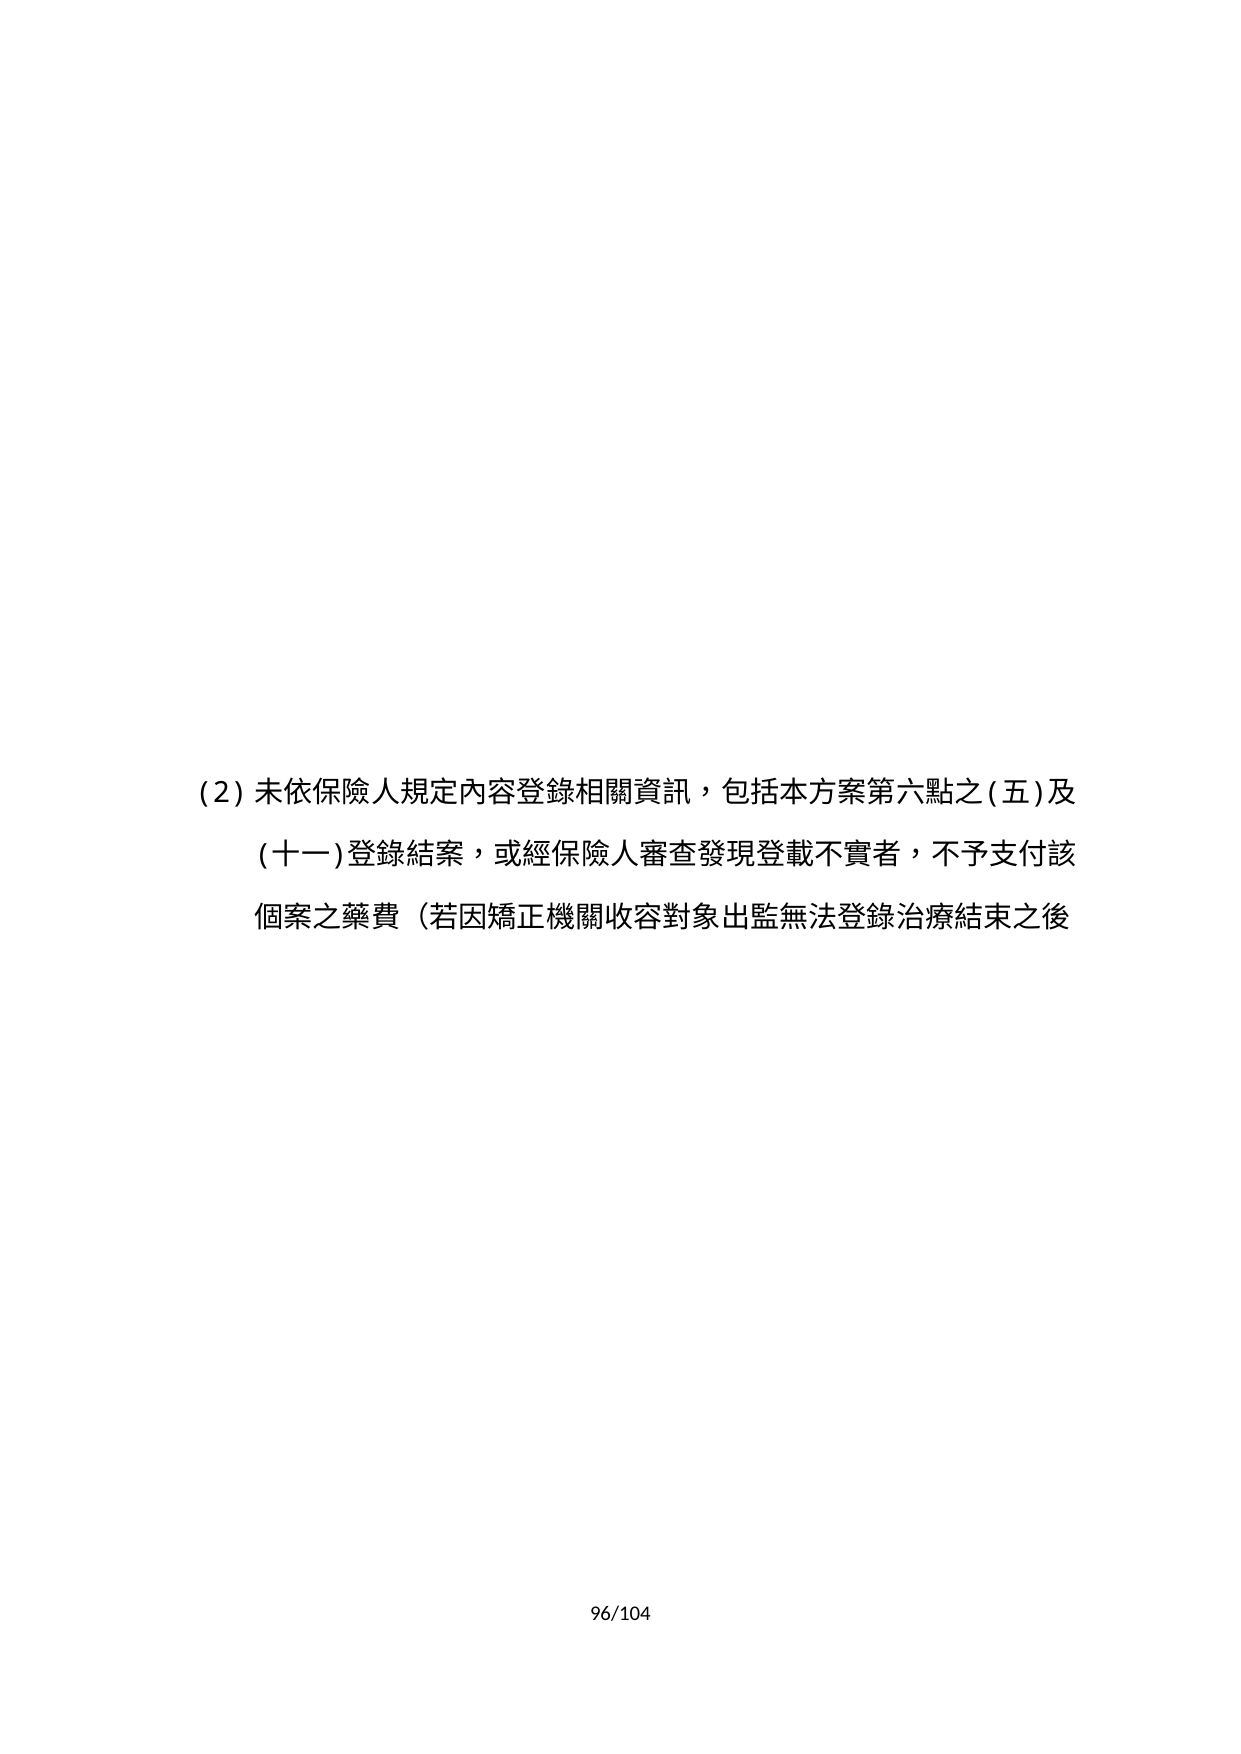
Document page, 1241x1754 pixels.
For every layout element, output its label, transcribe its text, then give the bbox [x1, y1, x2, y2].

list 未依保險人規定內容登錄相關資訊，包括本方案第六點之(五)及(十一)登錄結案，或經保險人審查發現登載不實者，不予支付該個案之藥費（若因矯正機關收容對象出監無法登錄治療結束之後 [195, 748, 1098, 935]
